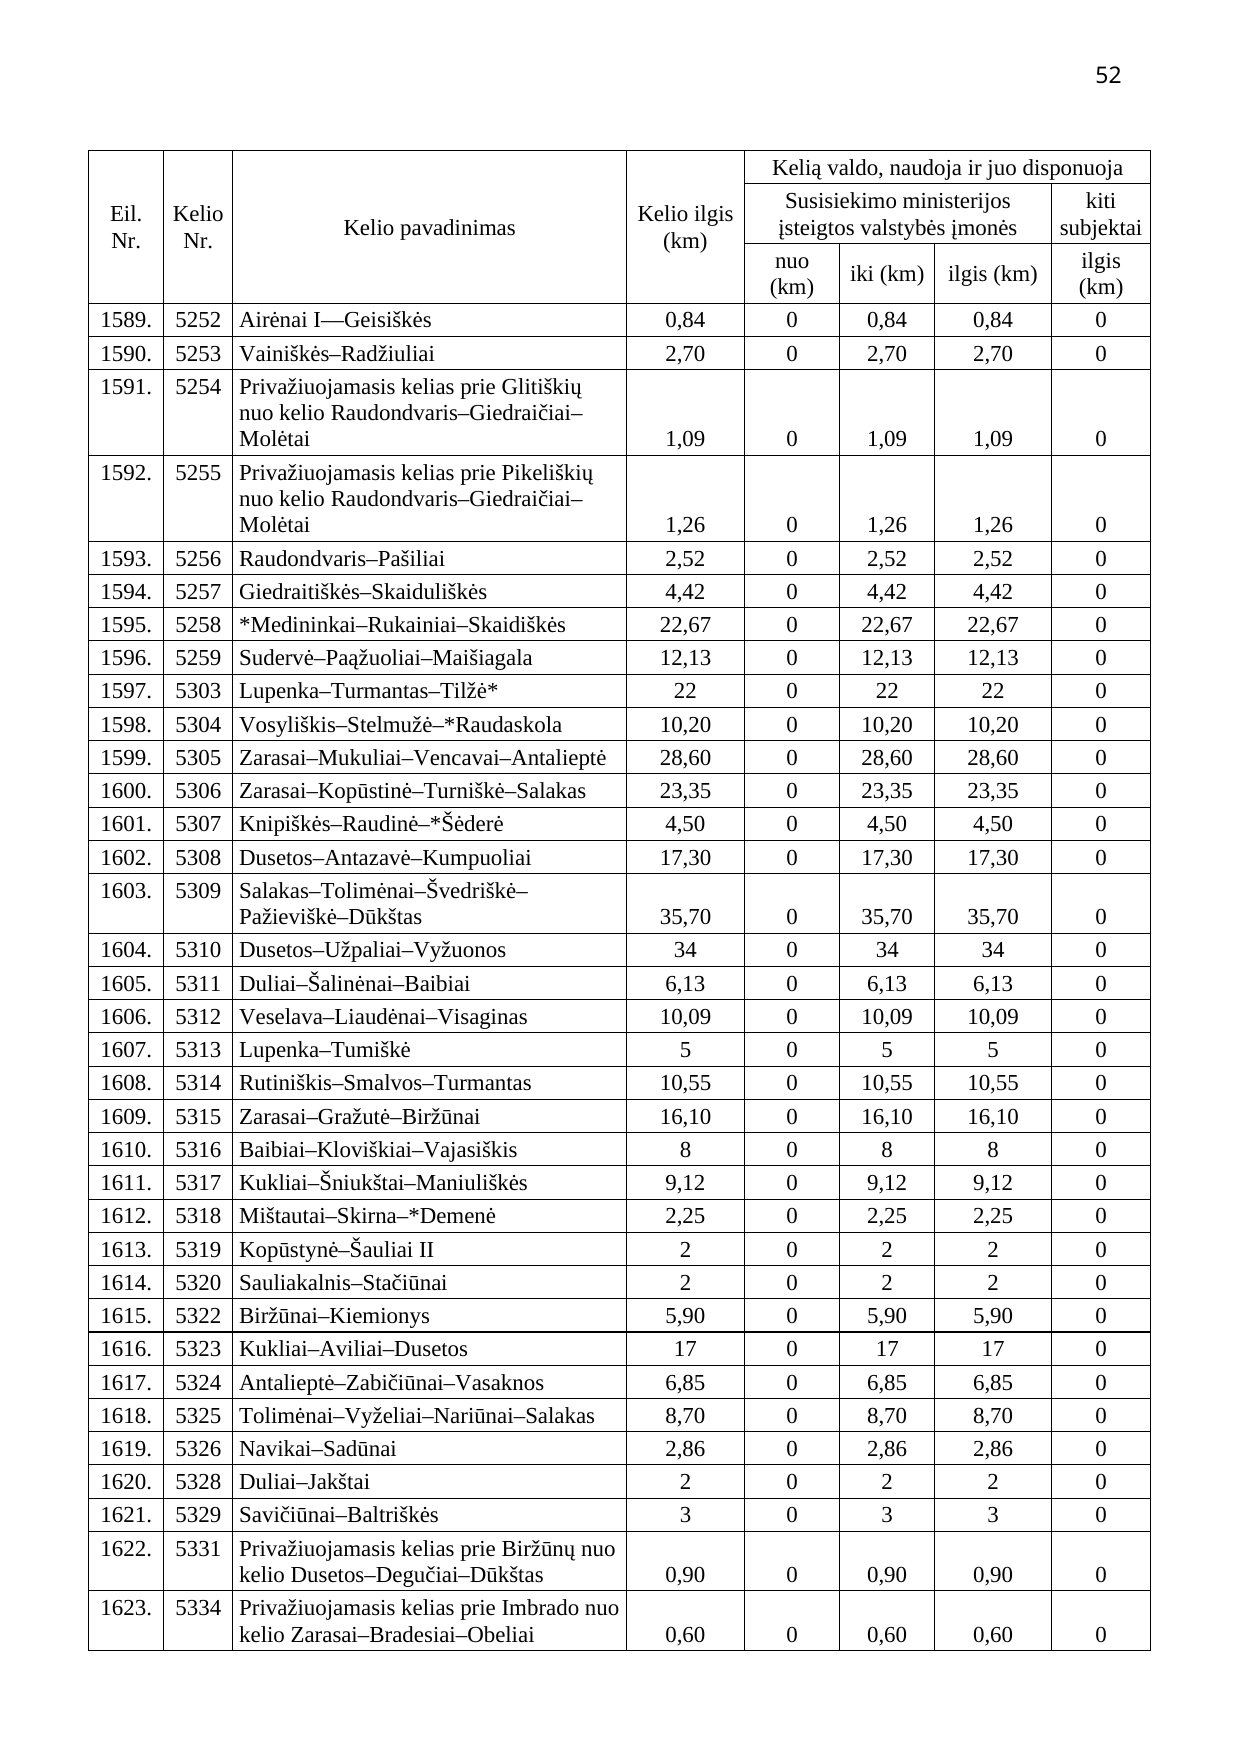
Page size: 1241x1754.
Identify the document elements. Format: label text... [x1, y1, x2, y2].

table_cell 0,60 [935, 1591, 1051, 1650]
table_cell 0,84 [627, 304, 744, 336]
table_cell 2,25 [627, 1200, 744, 1232]
table_cell 1620. [89, 1465, 163, 1497]
table_cell 0 [1052, 1166, 1150, 1198]
table_cell 5,90 [840, 1299, 934, 1331]
table_cell 1602. [89, 841, 163, 873]
table_cell Tolimėnai–Vyželiai–Nariūnai–Salakas [233, 1399, 626, 1431]
table_cell 5305 [164, 741, 232, 773]
table_cell 5323 [164, 1333, 232, 1364]
table_cell 4,50 [840, 808, 934, 840]
table_cell 5310 [164, 934, 232, 966]
table_cell 5316 [164, 1133, 232, 1165]
table_cell Kukliai–Šniukštai–Maniuliškės [233, 1166, 626, 1198]
table_cell 1589. [89, 304, 163, 336]
table_cell 10,09 [627, 1000, 744, 1032]
table_cell 0 [1052, 370, 1150, 455]
table_cell Vainiškės–Radžiuliai [233, 337, 626, 369]
table_cell 2 [935, 1233, 1051, 1265]
table_cell 0 [1052, 337, 1150, 369]
table_cell Savičiūnai–Baltriškės [233, 1499, 626, 1531]
table_cell 2 [840, 1465, 934, 1497]
table_cell 0 [1052, 841, 1150, 873]
table_cell 0 [745, 1266, 839, 1298]
table_cell 0 [745, 934, 839, 966]
table_cell 0 [1052, 1532, 1150, 1590]
table_cell 1611. [89, 1166, 163, 1198]
table_cell 0 [1052, 1000, 1150, 1032]
table_cell 5303 [164, 675, 232, 707]
table_cell 23,35 [840, 774, 934, 807]
table_cell 6,13 [935, 967, 1051, 999]
table_cell 1,09 [627, 370, 744, 455]
table_cell 17 [840, 1333, 934, 1364]
table_cell 0 [745, 1333, 839, 1364]
table_cell 0 [745, 1067, 839, 1099]
table_cell ilgis (km) [1052, 244, 1150, 302]
table_cell 1601. [89, 808, 163, 840]
table_cell 0 [745, 1499, 839, 1531]
table_cell 2,52 [935, 542, 1051, 574]
table_cell 1613. [89, 1233, 163, 1265]
table_cell 5309 [164, 874, 232, 933]
table_cell 0 [1052, 1200, 1150, 1232]
table_cell *Medininkai–Rukainiai–Skaidiškės [233, 608, 626, 640]
table_cell 2 [935, 1465, 1051, 1497]
table_cell 5 [627, 1033, 744, 1066]
table_cell 8,70 [627, 1399, 744, 1431]
table_cell 10,55 [627, 1067, 744, 1099]
table_cell 0 [1052, 934, 1150, 966]
table_cell 0 [1052, 874, 1150, 933]
table_cell 34 [627, 934, 744, 966]
table_cell 10,20 [627, 708, 744, 740]
table_cell Privažiuojamasis kelias prie Pikeliškių nuo kelio Raudondvaris–Giedraičiai–Molėtai [233, 456, 626, 541]
table_cell 28,60 [840, 741, 934, 773]
table_cell 2 [627, 1465, 744, 1497]
table_cell 8,70 [840, 1399, 934, 1431]
table_cell Sudervė–Paąžuoliai–Maišiagala [233, 641, 626, 674]
table_cell 2 [935, 1266, 1051, 1298]
table_cell 1605. [89, 967, 163, 999]
table_header Kelią valdo, naudoja ir juo disponuoja [745, 151, 1150, 183]
table_cell Susisiekimo ministerijos įsteigtos valstybės įmonės [745, 184, 1051, 243]
table_cell 0 [745, 741, 839, 773]
table_cell 22 [627, 675, 744, 707]
table_cell 17,30 [935, 841, 1051, 873]
table_cell 0 [745, 841, 839, 873]
table_cell ilgis (km) [935, 244, 1051, 302]
table_cell 5319 [164, 1233, 232, 1265]
table_cell 10,55 [840, 1067, 934, 1099]
table_cell 2 [840, 1233, 934, 1265]
table_cell 28,60 [627, 741, 744, 773]
table_cell 9,12 [627, 1166, 744, 1198]
table_cell 5322 [164, 1299, 232, 1331]
table_cell 0 [745, 1233, 839, 1265]
table_cell 5320 [164, 1266, 232, 1298]
table_cell 3 [840, 1499, 934, 1531]
table_cell 1618. [89, 1399, 163, 1431]
table_cell 0 [1052, 967, 1150, 999]
table_cell 2,70 [935, 337, 1051, 369]
table_cell 1610. [89, 1133, 163, 1165]
table_cell 0 [1052, 675, 1150, 707]
table_header Kelio ilgis (km) [627, 151, 744, 302]
table_cell 0 [1052, 708, 1150, 740]
table_cell 0 [745, 542, 839, 574]
table_cell 5,90 [935, 1299, 1051, 1331]
table_cell 0 [1052, 1591, 1150, 1650]
table_cell 1598. [89, 708, 163, 740]
table_cell 8 [935, 1133, 1051, 1165]
table_cell 5331 [164, 1532, 232, 1590]
table_cell 4,50 [935, 808, 1051, 840]
table_cell 0 [745, 641, 839, 674]
table_cell 3 [627, 1499, 744, 1531]
table_cell 1603. [89, 874, 163, 933]
table_cell Zarasai–Mukuliai–Vencavai–Antalieptė [233, 741, 626, 773]
table_cell 10,20 [840, 708, 934, 740]
table_cell 0 [745, 1100, 839, 1132]
table_cell Sauliakalnis–Stačiūnai [233, 1266, 626, 1298]
table_cell 2,52 [840, 542, 934, 574]
table_cell 0 [1052, 575, 1150, 607]
table_cell 22,67 [627, 608, 744, 640]
table_cell Salakas–Tolimėnai–Švedriškė–Pažieviškė–Dūkštas [233, 874, 626, 933]
table_cell 0 [745, 1200, 839, 1232]
table_cell 8 [840, 1133, 934, 1165]
table_cell 10,20 [935, 708, 1051, 740]
table_cell 0 [745, 1299, 839, 1331]
table_cell 2,86 [627, 1432, 744, 1464]
table_cell 1621. [89, 1499, 163, 1531]
table_cell 8,70 [935, 1399, 1051, 1431]
table_cell 5317 [164, 1166, 232, 1198]
table_cell 5304 [164, 708, 232, 740]
table_cell 16,10 [935, 1100, 1051, 1132]
table_cell Veselava–Liaudėnai–Visaginas [233, 1000, 626, 1032]
table_cell Lupenka–Turmantas–Tilžė* [233, 675, 626, 707]
table_header Eil. Nr. [89, 151, 163, 302]
table_cell 5255 [164, 456, 232, 541]
table_cell 0,84 [935, 304, 1051, 336]
table_cell 1,26 [840, 456, 934, 541]
table_cell 2,25 [935, 1200, 1051, 1232]
table_cell 0 [1052, 774, 1150, 807]
table_cell 0 [1052, 1299, 1150, 1331]
table_cell 1592. [89, 456, 163, 541]
table_cell 0,90 [627, 1532, 744, 1590]
table_cell Zarasai–Gražutė–Biržūnai [233, 1100, 626, 1132]
table_cell 0 [745, 774, 839, 807]
table_cell 0 [745, 808, 839, 840]
table_cell 0,60 [840, 1591, 934, 1650]
table_cell 23,35 [627, 774, 744, 807]
table_cell 34 [840, 934, 934, 966]
table_cell 1622. [89, 1532, 163, 1590]
table_cell Privažiuojamasis kelias prie Imbrado nuo kelio Zarasai–Bradesiai–Obeliai [233, 1591, 626, 1650]
table_cell nuo (km) [745, 244, 839, 302]
table_cell 1,09 [840, 370, 934, 455]
table_cell 12,13 [627, 641, 744, 674]
table_cell 0,90 [935, 1532, 1051, 1590]
table_cell 5315 [164, 1100, 232, 1132]
table_cell 0 [745, 608, 839, 640]
table_cell 34 [935, 934, 1051, 966]
table_cell 4,50 [627, 808, 744, 840]
table_cell 22 [935, 675, 1051, 707]
table_cell 1599. [89, 741, 163, 773]
table_cell 0 [745, 1166, 839, 1198]
table_cell 6,85 [840, 1366, 934, 1398]
table_cell 5258 [164, 608, 232, 640]
table_cell 2,70 [840, 337, 934, 369]
table_cell Baibiai–Kloviškiai–Vajasiškis [233, 1133, 626, 1165]
table_cell Vosyliškis–Stelmužė–*Raudaskola [233, 708, 626, 740]
table_cell 5313 [164, 1033, 232, 1066]
table_cell 1606. [89, 1000, 163, 1032]
table_cell 1,26 [935, 456, 1051, 541]
table_cell 16,10 [840, 1100, 934, 1132]
table_cell 10,55 [935, 1067, 1051, 1099]
table_cell 0 [745, 1591, 839, 1650]
table_cell 17 [627, 1333, 744, 1364]
table_cell 5 [840, 1033, 934, 1066]
table_cell 1590. [89, 337, 163, 369]
table_cell 0 [1052, 1266, 1150, 1298]
table_cell 5334 [164, 1591, 232, 1650]
table_cell 0 [745, 304, 839, 336]
table_cell 2 [627, 1233, 744, 1265]
table_cell 17,30 [840, 841, 934, 873]
table_cell 1616. [89, 1333, 163, 1364]
table_cell 1,09 [935, 370, 1051, 455]
table_cell 0 [1052, 456, 1150, 541]
table_cell Knipiškės–Raudinė–*Šėderė [233, 808, 626, 840]
table_cell 5259 [164, 641, 232, 674]
table_cell 0 [745, 337, 839, 369]
table_cell 1623. [89, 1591, 163, 1650]
table_cell 5328 [164, 1465, 232, 1497]
table_cell 9,12 [840, 1166, 934, 1198]
table_cell 1597. [89, 675, 163, 707]
table_cell 5252 [164, 304, 232, 336]
table_cell 5306 [164, 774, 232, 807]
table_cell 6,85 [935, 1366, 1051, 1398]
table_cell 23,35 [935, 774, 1051, 807]
table_cell 0 [745, 874, 839, 933]
table_cell 0 [1052, 1465, 1150, 1497]
table_cell 0 [745, 1532, 839, 1590]
table_header Kelio Nr. [164, 151, 232, 302]
table_cell 2,86 [935, 1432, 1051, 1464]
table_cell 0 [745, 708, 839, 740]
table_cell 0 [1052, 1133, 1150, 1165]
table_cell 2,52 [627, 542, 744, 574]
table_cell 3 [935, 1499, 1051, 1531]
table_cell Privažiuojamasis kelias prie Biržūnų nuo kelio Dusetos–Degučiai–Dūkštas [233, 1532, 626, 1590]
table_cell 1614. [89, 1266, 163, 1298]
table_cell 0 [745, 575, 839, 607]
table_cell kiti subjektai [1052, 184, 1150, 243]
table_cell 5,90 [627, 1299, 744, 1331]
table_cell 1594. [89, 575, 163, 607]
table_cell 0 [745, 456, 839, 541]
table_cell 2 [627, 1266, 744, 1298]
table_cell 1608. [89, 1067, 163, 1099]
table_cell 0 [1052, 1033, 1150, 1066]
table_cell Kukliai–Aviliai–Dusetos [233, 1333, 626, 1364]
table_cell 1619. [89, 1432, 163, 1464]
table_cell Zarasai–Kopūstinė–Turniškė–Salakas [233, 774, 626, 807]
table_cell 2,86 [840, 1432, 934, 1464]
table_cell Dusetos–Užpaliai–Vyžuonos [233, 934, 626, 966]
table_cell 5329 [164, 1499, 232, 1531]
table_cell 17 [935, 1333, 1051, 1364]
table_cell 8 [627, 1133, 744, 1165]
table_cell 6,85 [627, 1366, 744, 1398]
table_cell 0 [1052, 641, 1150, 674]
table_cell 12,13 [840, 641, 934, 674]
table_cell 35,70 [840, 874, 934, 933]
table_cell 35,70 [627, 874, 744, 933]
table_cell 5257 [164, 575, 232, 607]
table_cell 0 [745, 675, 839, 707]
table_cell 4,42 [840, 575, 934, 607]
table_cell 6,13 [840, 967, 934, 999]
table_cell 0 [745, 1133, 839, 1165]
table_cell 5314 [164, 1067, 232, 1099]
table_cell 0,90 [840, 1532, 934, 1590]
table_cell Rutiniškis–Smalvos–Turmantas [233, 1067, 626, 1099]
table_cell 0 [745, 370, 839, 455]
table_cell 10,09 [840, 1000, 934, 1032]
table_cell 0 [1052, 1499, 1150, 1531]
table_cell 5253 [164, 337, 232, 369]
table_cell 5308 [164, 841, 232, 873]
table_cell 9,12 [935, 1166, 1051, 1198]
table_cell 5256 [164, 542, 232, 574]
table_cell 2,70 [627, 337, 744, 369]
table_cell 0 [745, 967, 839, 999]
table_cell Airėnai I––Geisiškės [233, 304, 626, 336]
table_cell 5 [935, 1033, 1051, 1066]
table_cell 6,13 [627, 967, 744, 999]
table_cell 22,67 [840, 608, 934, 640]
table_cell 5324 [164, 1366, 232, 1398]
table_cell Duliai–Šalinėnai–Baibiai [233, 967, 626, 999]
table_cell 0,60 [627, 1591, 744, 1650]
table_cell Antalieptė–Zabičiūnai–Vasaknos [233, 1366, 626, 1398]
table_cell 0 [1052, 741, 1150, 773]
table_cell 1609. [89, 1100, 163, 1132]
table_cell Giedraitiškės–Skaiduliškės [233, 575, 626, 607]
table_cell 2 [840, 1266, 934, 1298]
table_cell 10,09 [935, 1000, 1051, 1032]
table_cell 16,10 [627, 1100, 744, 1132]
table_cell Dusetos–Antazavė–Kumpuoliai [233, 841, 626, 873]
table_cell 0 [1052, 808, 1150, 840]
table_cell Raudondvaris–Pašiliai [233, 542, 626, 574]
table_cell 1607. [89, 1033, 163, 1066]
table_cell 0 [745, 1000, 839, 1032]
table_cell 1604. [89, 934, 163, 966]
table_cell 4,42 [627, 575, 744, 607]
table_cell 0 [1052, 1366, 1150, 1398]
table_cell 0 [1052, 608, 1150, 640]
table_cell 0 [1052, 304, 1150, 336]
table_cell 22 [840, 675, 934, 707]
table_cell 5325 [164, 1399, 232, 1431]
table_cell 17,30 [627, 841, 744, 873]
table_cell 1593. [89, 542, 163, 574]
table_cell 1595. [89, 608, 163, 640]
table_cell 1591. [89, 370, 163, 455]
table_cell 0 [745, 1432, 839, 1464]
table_cell 5311 [164, 967, 232, 999]
table_cell 0 [745, 1465, 839, 1497]
table_cell 0 [1052, 1399, 1150, 1431]
table_cell 0 [1052, 1233, 1150, 1265]
table_cell Lupenka–Tumiškė [233, 1033, 626, 1066]
table_cell 5254 [164, 370, 232, 455]
table_cell 35,70 [935, 874, 1051, 933]
table_cell iki (km) [840, 244, 934, 302]
table_cell 1612. [89, 1200, 163, 1232]
table_cell 1600. [89, 774, 163, 807]
table_cell 0 [1052, 1432, 1150, 1464]
table_cell Mištautai–Skirna–*Demenė [233, 1200, 626, 1232]
table_cell 0 [745, 1033, 839, 1066]
table_cell 2,25 [840, 1200, 934, 1232]
table_cell 1615. [89, 1299, 163, 1331]
table_cell 0,84 [840, 304, 934, 336]
table_cell 28,60 [935, 741, 1051, 773]
table_cell 0 [1052, 1067, 1150, 1099]
table_cell Privažiuojamasis kelias prie Glitiškių nuo kelio Raudondvaris–Giedraičiai–Molėtai [233, 370, 626, 455]
table_cell 5318 [164, 1200, 232, 1232]
table_cell 1596. [89, 641, 163, 674]
table_cell 12,13 [935, 641, 1051, 674]
table_cell 5307 [164, 808, 232, 840]
table_cell 1,26 [627, 456, 744, 541]
table_cell 22,67 [935, 608, 1051, 640]
table_cell Duliai–Jakštai [233, 1465, 626, 1497]
table_cell 0 [1052, 1100, 1150, 1132]
table_cell 0 [745, 1366, 839, 1398]
table_cell 4,42 [935, 575, 1051, 607]
table_cell 0 [745, 1399, 839, 1431]
table_cell 5312 [164, 1000, 232, 1032]
table_cell Kopūstynė–Šauliai II [233, 1233, 626, 1265]
table_cell Navikai–Sadūnai [233, 1432, 626, 1464]
table_cell Biržūnai–Kiemionys [233, 1299, 626, 1331]
table_cell 1617. [89, 1366, 163, 1398]
table_cell 5326 [164, 1432, 232, 1464]
table_cell 0 [1052, 542, 1150, 574]
table_cell 0 [1052, 1333, 1150, 1364]
table_header Kelio pavadinimas [233, 151, 626, 302]
